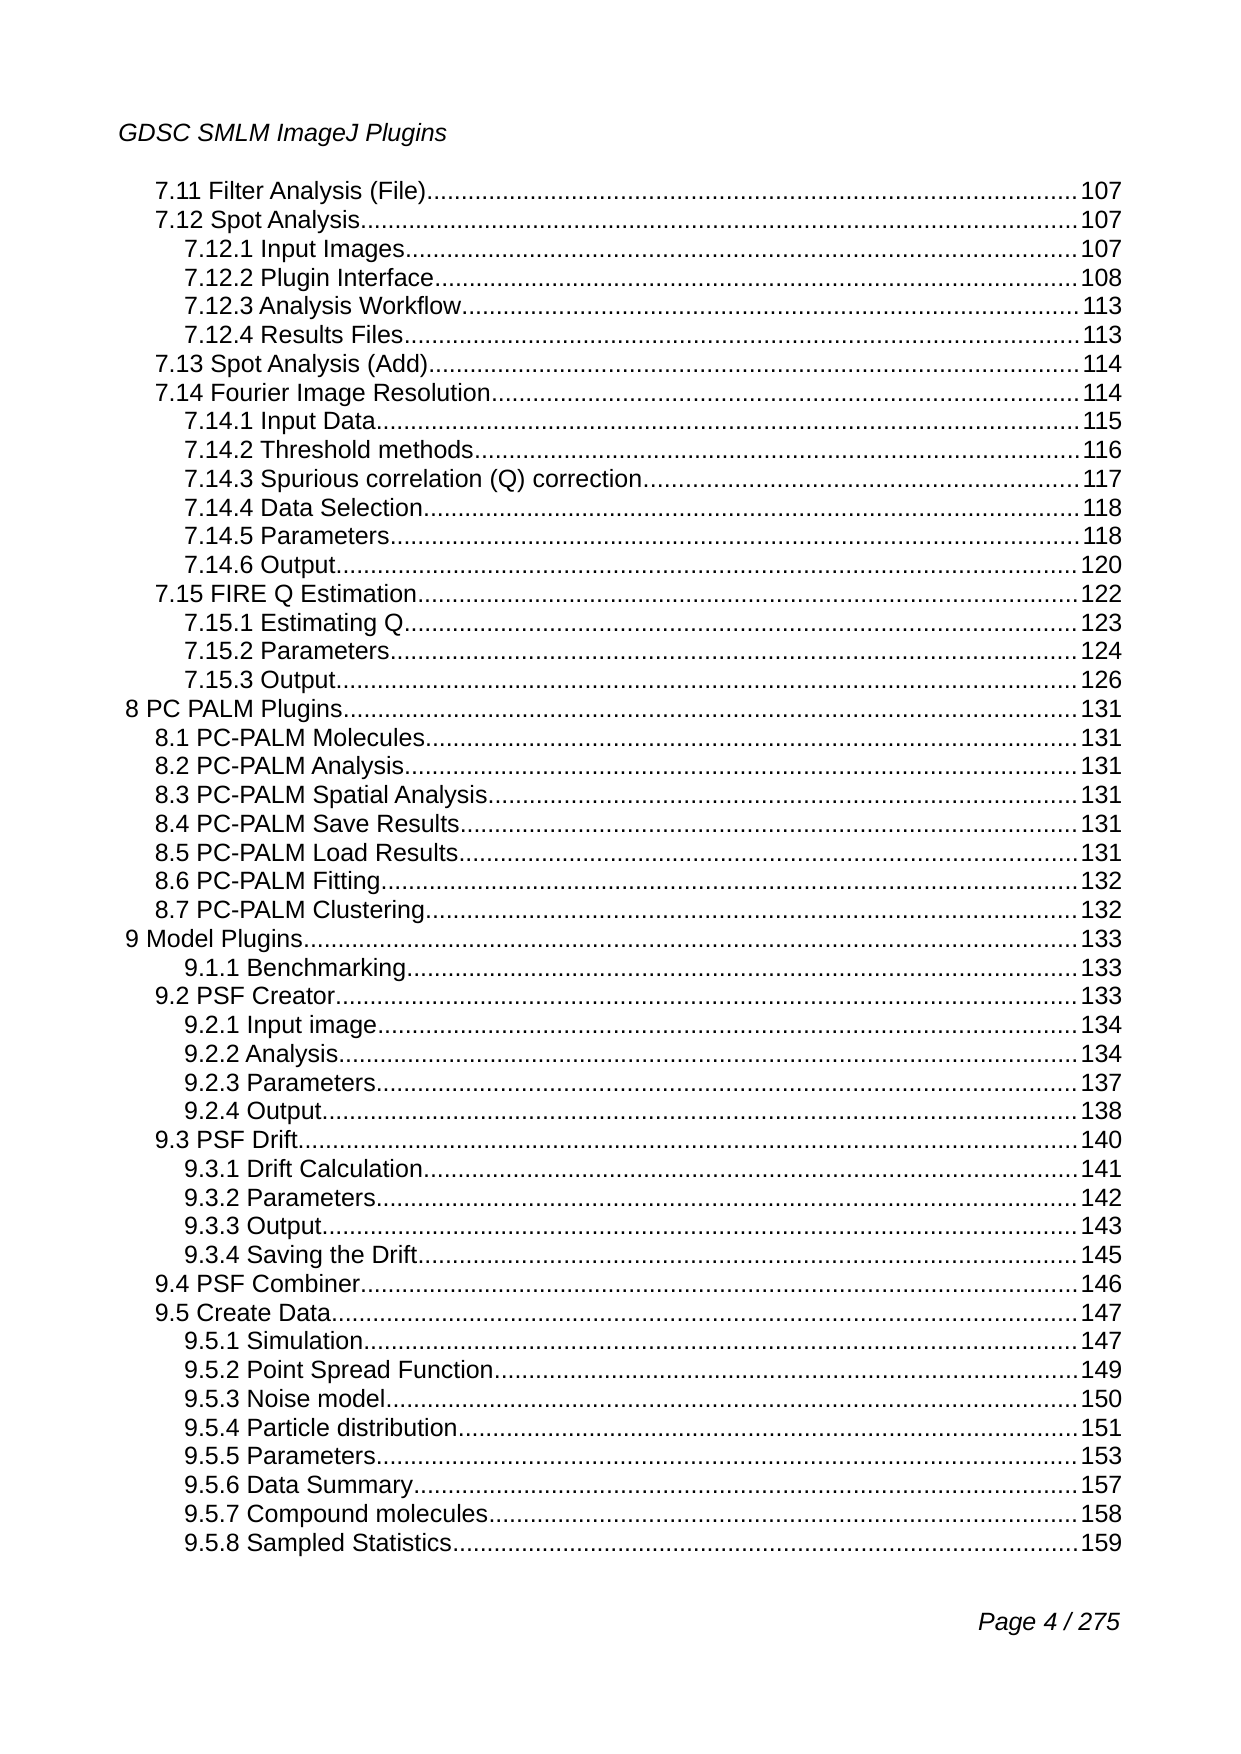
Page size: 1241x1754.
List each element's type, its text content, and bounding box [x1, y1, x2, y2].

text 7.15.1 Estimating Q 123 [177, 608, 1122, 636]
text 9.5.1 Simulation 147 [177, 1326, 1122, 1355]
text 9.2.4 Output 138 [177, 1096, 1122, 1125]
text 7.14.4 Data Selection 118 [177, 493, 1122, 521]
text 9.5.8 Sampled Statistics 159 [177, 1528, 1122, 1556]
text 7.14.2 Threshold methods 116 [177, 435, 1122, 464]
text 7.14.3 Spurious correlation (Q) correction 117 [177, 464, 1122, 493]
text 8.4 PC-PALM Save Results 131 [148, 809, 1122, 838]
text 7.15.2 Parameters 124 [177, 636, 1122, 665]
text 7.14.5 Parameters 118 [177, 521, 1122, 550]
text 9.3.1 Drift Calculation 141 [177, 1154, 1122, 1183]
text 8 PC PALM Plugins 131 [118, 694, 1122, 723]
text 9.3 PSF Drift 140 [148, 1125, 1122, 1154]
text 7.14.1 Input Data 115 [177, 406, 1122, 435]
text 7.11 Filter Analysis (File) 107 [148, 176, 1122, 205]
text 9.5 Create Data 147 [148, 1298, 1122, 1326]
text 9.5.3 Noise model 150 [177, 1384, 1122, 1413]
text 7.15 FIRE Q Estimation 122 [148, 579, 1122, 608]
text 9.2 PSF Creator 133 [148, 981, 1122, 1010]
text 9.5.2 Point Spread Function 149 [177, 1355, 1122, 1384]
text 9.4 PSF Combiner 146 [148, 1269, 1122, 1298]
text 8.6 PC-PALM Fitting 132 [148, 866, 1122, 895]
text 9.1.1 Benchmarking 133 [177, 953, 1122, 981]
text 8.1 PC-PALM Molecules 131 [148, 723, 1122, 751]
text 8.3 PC-PALM Spatial Analysis 131 [148, 780, 1122, 809]
text 7.12.4 Results Files 113 [177, 320, 1122, 349]
text 7.15.3 Output 126 [177, 665, 1122, 694]
text 8.5 PC-PALM Load Results 131 [148, 838, 1122, 866]
text 8.7 PC-PALM Clustering 132 [148, 895, 1122, 924]
text 9.5.7 Compound molecules 158 [177, 1499, 1122, 1528]
text 9.3.2 Parameters 142 [177, 1183, 1122, 1211]
text 9 Model Plugins 133 [118, 924, 1122, 953]
text 7.12.3 Analysis Workflow 113 [177, 291, 1122, 320]
text 9.5.6 Data Summary 157 [177, 1470, 1122, 1499]
text 9.3.3 Output 143 [177, 1211, 1122, 1240]
text 7.14.6 Output 120 [177, 550, 1122, 579]
text 9.2.2 Analysis 134 [177, 1039, 1122, 1068]
text 8.2 PC-PALM Analysis 131 [148, 751, 1122, 780]
text 7.13 Spot Analysis (Add) 114 [148, 349, 1122, 378]
text 7.12 Spot Analysis 107 [148, 205, 1122, 234]
text 9.5.5 Parameters 153 [177, 1441, 1122, 1470]
text 9.2.1 Input image 134 [177, 1010, 1122, 1039]
text 9.3.4 Saving the Drift 145 [177, 1240, 1122, 1269]
text 7.12.1 Input Images 107 [177, 234, 1122, 263]
text 9.2.3 Parameters 137 [177, 1068, 1122, 1096]
text 9.5.4 Particle distribution 151 [177, 1413, 1122, 1441]
text 7.12.2 Plugin Interface 108 [177, 263, 1122, 291]
text 7.14 Fourier Image Resolution 114 [148, 378, 1122, 406]
